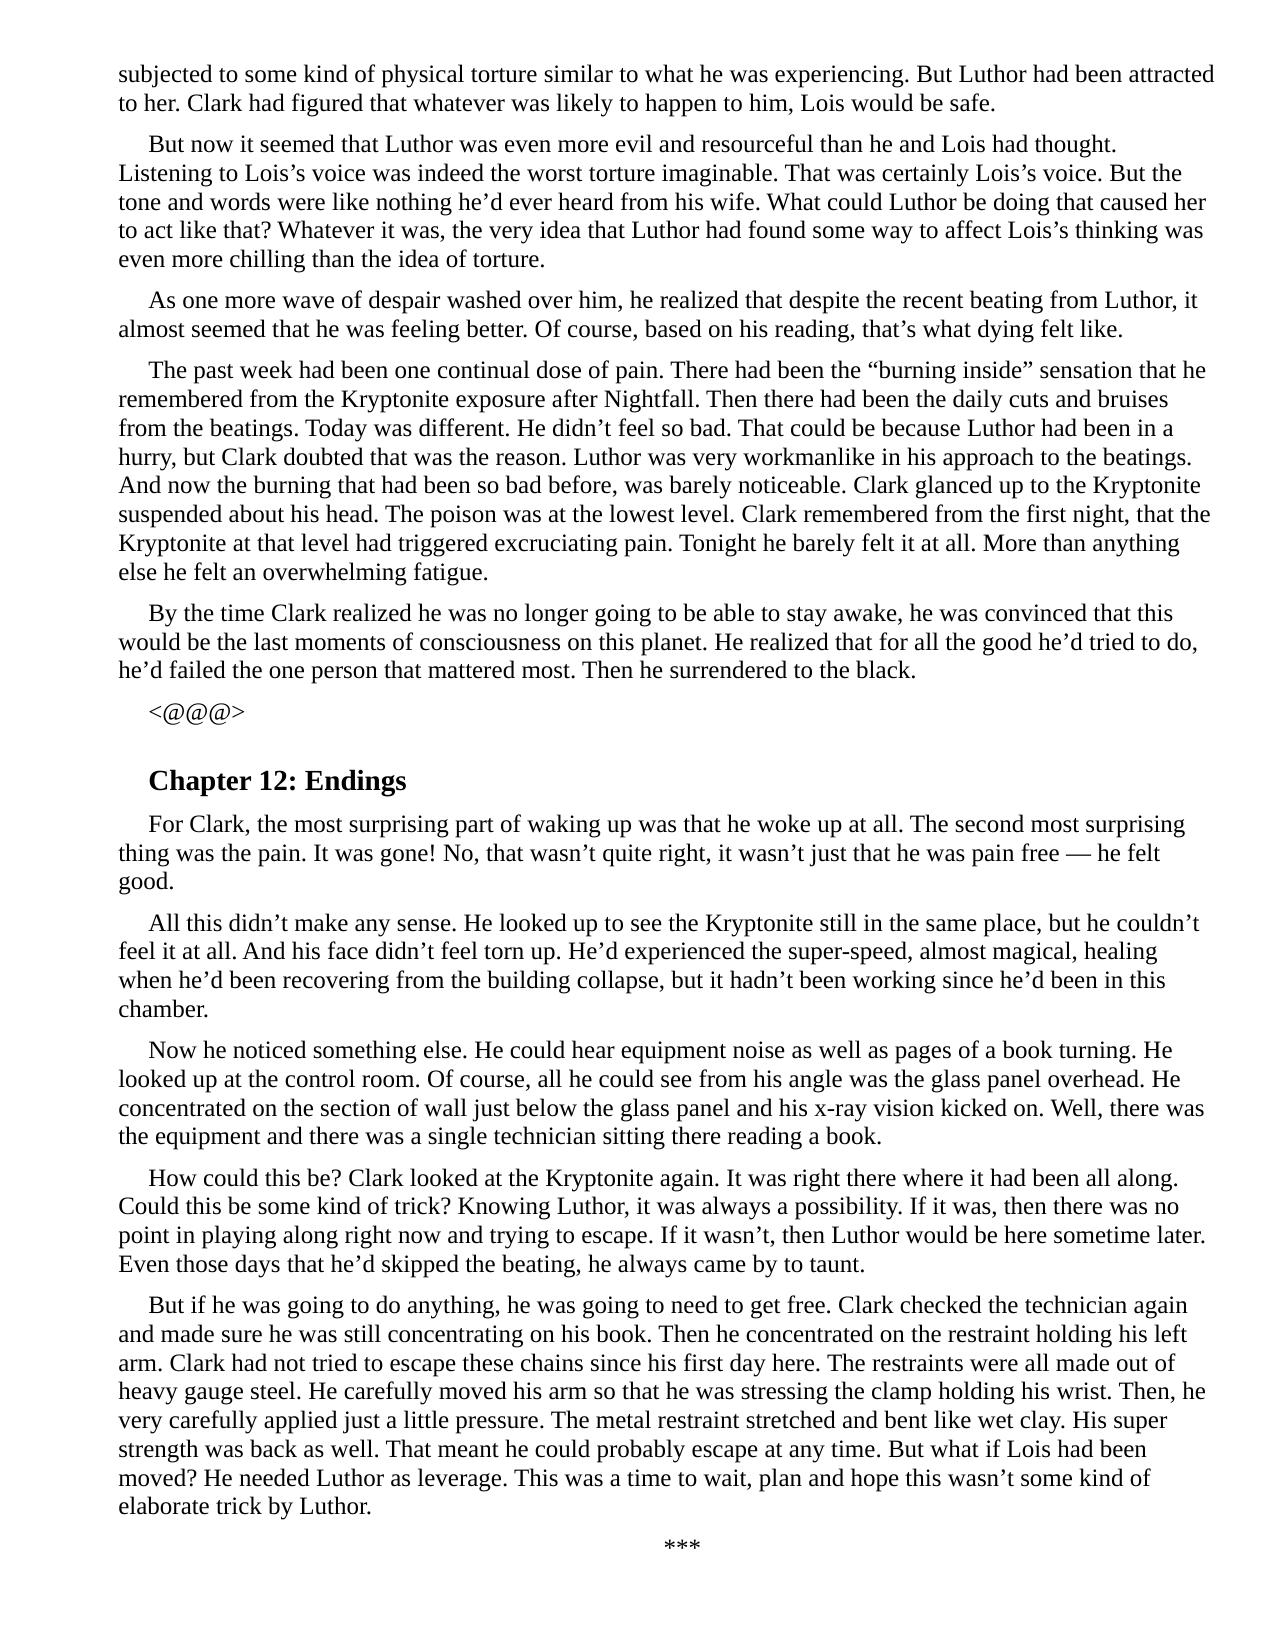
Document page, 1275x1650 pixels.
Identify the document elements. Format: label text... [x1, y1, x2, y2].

text <@@@> [118, 697, 1216, 725]
subtitle Chapter 12: Endings [118, 763, 1216, 796]
text *** [118, 1533, 1216, 1561]
text How could this be? Clark looked at the Kryptonite again. It was right there where it had been all along. Could this be some kind of trick? Knowing Luthor, it was always a possibility. If it was, then there was no point in playing along right now and trying to escape. If it wasn’t, then Luthor would be here sometime later. Even those days that he’d skipped the beating, he always came by to taunt. [118, 1163, 1216, 1278]
text The past week had been one continual dose of pain. There had been the “burning inside” sensation that he remembered from the Kryptonite exposure after Nightfall. Then there had been the daily cuts and bruises from the beatings. Today was different. He didn’t feel so bad. That could be because Luthor had been in a hurry, but Clark doubted that was the reason. Luthor was very workmanlike in his approach to the beatings. And now the burning that had been so bad before, was barely noticeable. Clark glanced up to the Kryptonite suspended about his head. The poison was at the lowest level. Clark remembered from the first night, that the Kryptonite at that level had triggered excruciating pain. Tonight he barely felt it at all. More than anything else he felt an overwhelming fatigue. [118, 355, 1216, 585]
text But if he was going to do anything, he was going to need to get free. Clark checked the technician again and made sure he was still concentrating on his book. Then he concentrated on the restraint holding his left arm. Clark had not tried to escape these chains since his first day here. The restraints were all made out of heavy gauge steel. He carefully moved his arm so that he was stressing the clamp holding his wrist. Then, he very carefully applied just a little pressure. The metal restraint stretched and bent like wet clay. His super strength was back as well. That meant he could probably escape at any time. But what if Lois had been moved? He needed Luthor as leverage. This was a time to wait, plan and hope this wasn’t some kind of elaborate trick by Luthor. [118, 1290, 1216, 1520]
text As one more wave of despair washed over him, he realized that despite the recent beating from Luthor, it almost seemed that he was feeling better. Of course, based on his reading, that’s what dying felt like. [118, 285, 1216, 343]
text For Clark, the most surprising part of waking up was that he woke up at all. The second most surprising thing was the pain. It was gone! No, that wasn’t quite right, it wasn’t just that he was pain free — he felt good. [118, 809, 1216, 895]
text But now it seemed that Luthor was even more evil and resourceful than he and Lois had thought. Listening to Lois’s voice was indeed the worst torture imaginable. That was certainly Lois’s voice. But the tone and words were like nothing he’d ever heard from his wife. What could Luthor be doing that caused her to act like that? Whatever it was, the very idea that Luthor had found some way to affect Lois’s thinking was even more chilling than the idea of torture. [118, 129, 1216, 273]
text By the time Clark realized he was no longer going to be able to stay awake, he was convinced that this would be the last moments of consciousness on this planet. He realized that for all the good he’d tried to do, he’d failed the one person that mattered most. Then he surrendered to the black. [118, 598, 1216, 684]
text subjected to some kind of physical torture similar to what he was experiencing. But Luthor had been attracted to her. Clark had figured that whatever was likely to happen to him, Lois would be safe. [118, 59, 1216, 117]
text Now he noticed something else. He could hear equipment noise as well as pages of a book turning. He looked up at the control room. Of course, all he could see from his angle was the glass panel overhead. He concentrated on the section of wall just below the glass panel and his x-ray vision kicked on. Well, there was the equipment and there was a single technician sitting there reading a book. [118, 1035, 1216, 1150]
text All this didn’t make any sense. He looked up to see the Kryptonite still in the same place, but he couldn’t feel it at all. And his face didn’t feel torn up. He’d experienced the super-speed, almost magical, healing when he’d been recovering from the building collapse, but it hadn’t been working since he’d been in this chamber. [118, 908, 1216, 1023]
